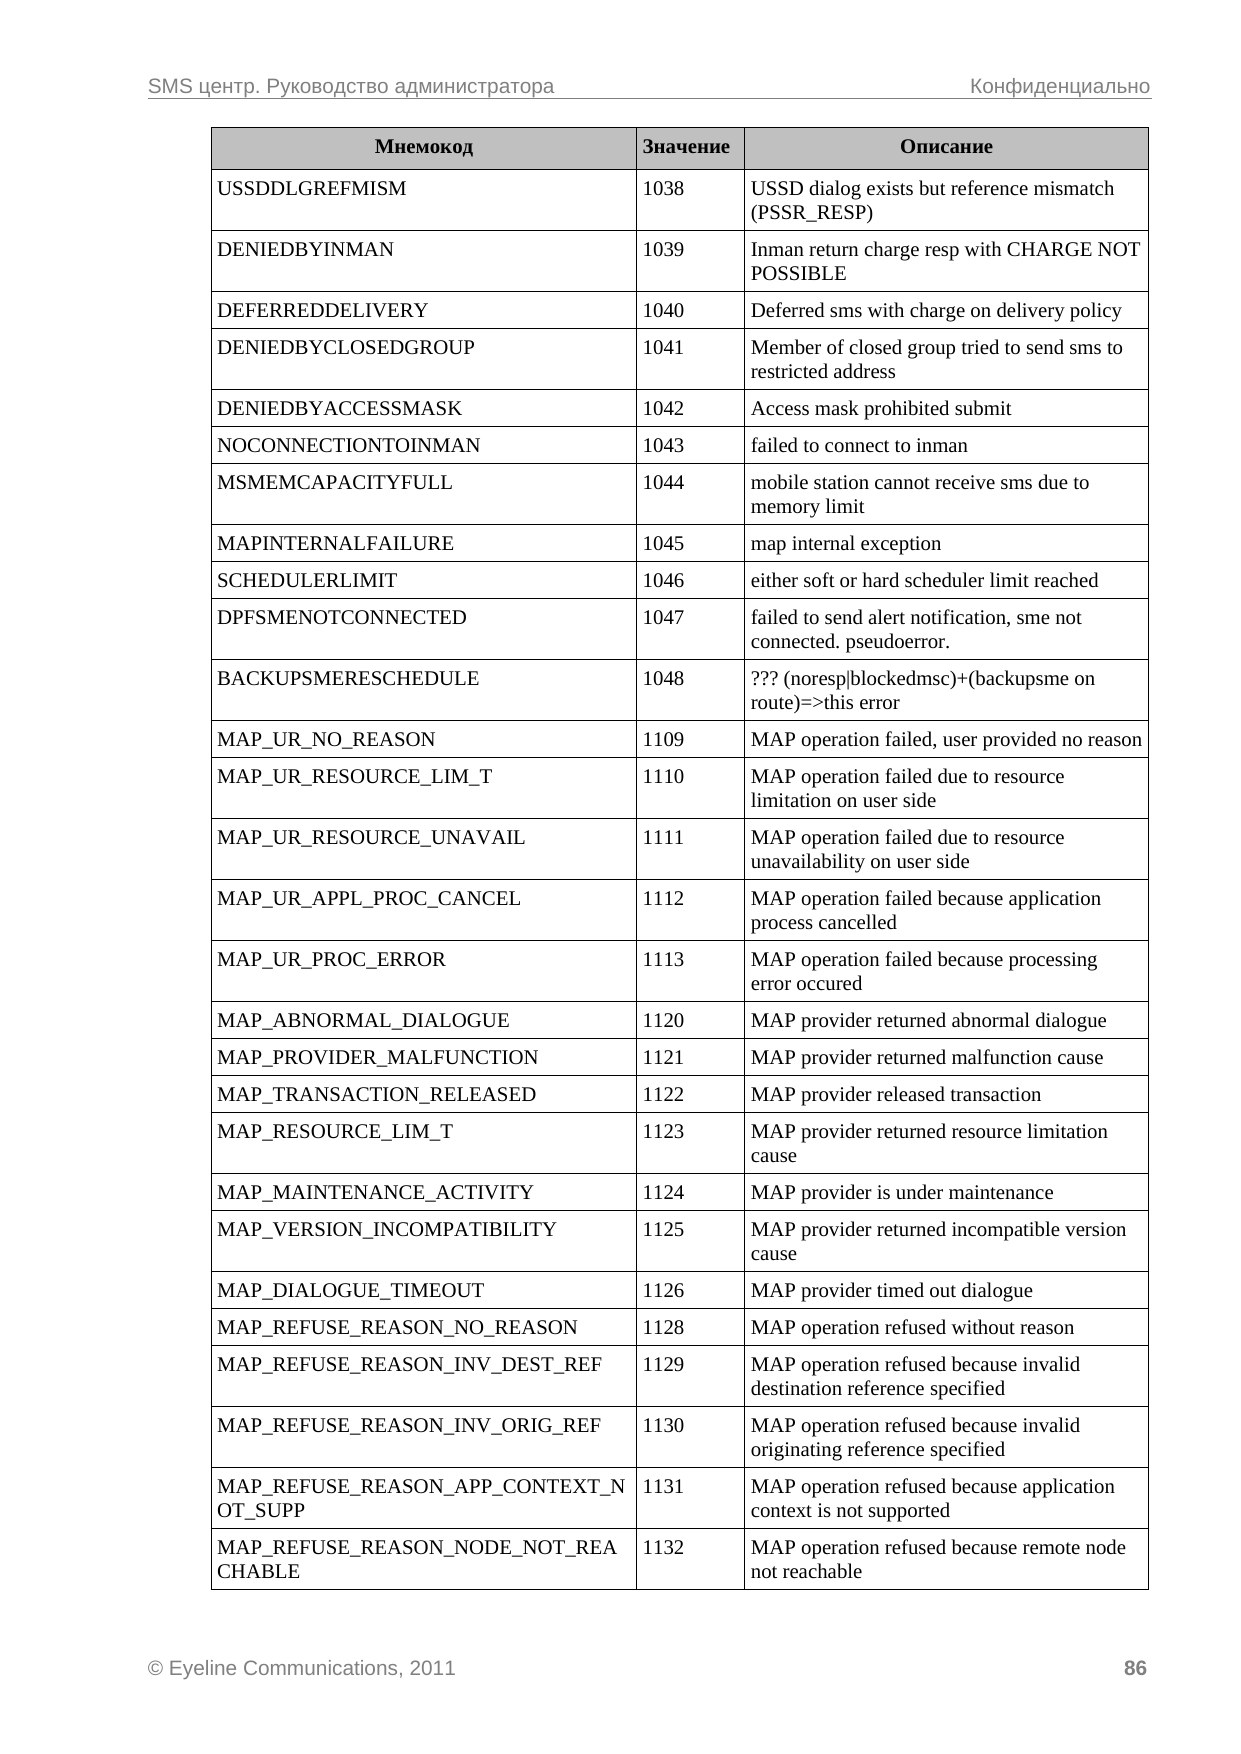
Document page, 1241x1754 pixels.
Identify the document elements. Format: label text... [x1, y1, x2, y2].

table_cell MAP provider returned resource limitation cause [745, 1113, 1148, 1173]
table_cell MAP provider released transaction [745, 1076, 1148, 1112]
table_cell MAP_UR_RESOURCE_UNAVAIL [212, 819, 636, 879]
table_cell 1125 [637, 1211, 744, 1271]
table_cell MAP_UR_PROC_ERROR [212, 941, 636, 1001]
table_cell MAP provider is under maintenance [745, 1174, 1148, 1210]
table_cell SCHEDULERLIMIT [212, 562, 636, 598]
table_cell Inman return charge resp with CHARGE NOT POSSIBLE [745, 231, 1148, 291]
table_cell failed to connect to inman [745, 427, 1148, 463]
table_cell MAP_REFUSE_REASON_INV_DEST_REF [212, 1346, 636, 1406]
table_cell 1113 [637, 941, 744, 1001]
table_cell DPFSMENOTCONNECTED [212, 599, 636, 659]
table_cell 1048 [637, 660, 744, 720]
table_cell Deferred sms with charge on delivery policy [745, 292, 1148, 328]
table_cell MAP provider returned malfunction cause [745, 1039, 1148, 1075]
table_cell MAP operation refused because remote node not reachable [745, 1529, 1148, 1589]
table_cell MAP operation refused because application context is not supported [745, 1468, 1148, 1528]
table_cell MAP operation failed because application process cancelled [745, 880, 1148, 940]
table_cell 1040 [637, 292, 744, 328]
table_header Мнемокод [212, 128, 636, 169]
table_cell MAP operation refused because invalid originating reference specified [745, 1407, 1148, 1467]
table_cell MAP operation refused without reason [745, 1309, 1148, 1345]
table_cell 1038 [637, 170, 744, 230]
table_cell map internal exception [745, 525, 1148, 561]
table_cell MAP operation refused because invalid destination reference specified [745, 1346, 1148, 1406]
table_cell 1132 [637, 1529, 744, 1589]
table_cell MAP_ABNORMAL_DIALOGUE [212, 1002, 636, 1038]
table_header Описание [745, 128, 1148, 169]
table_cell MAP_REFUSE_REASON_INV_ORIG_REF [212, 1407, 636, 1467]
table_cell 1044 [637, 464, 744, 524]
table_cell MAP provider returned abnormal dialogue [745, 1002, 1148, 1038]
table_cell MAP operation failed due to resource unavailability on user side [745, 819, 1148, 879]
table_cell MAP_MAINTENANCE_ACTIVITY [212, 1174, 636, 1210]
table_cell Member of closed group tried to send sms to restricted address [745, 329, 1148, 389]
table_cell 1047 [637, 599, 744, 659]
table_cell mobile station cannot receive sms due to memory limit [745, 464, 1148, 524]
table_cell DENIEDBYINMAN [212, 231, 636, 291]
table_cell 1110 [637, 758, 744, 818]
table_cell Access mask prohibited submit [745, 390, 1148, 426]
table_cell MAP_PROVIDER_MALFUNCTION [212, 1039, 636, 1075]
table_cell DENIEDBYCLOSEDGROUP [212, 329, 636, 389]
table_cell MAP operation failed due to resource limitation on user side [745, 758, 1148, 818]
table_cell ??? (noresp|blockedmsc)+(backupsme on route)=>this error [745, 660, 1148, 720]
table_cell 1122 [637, 1076, 744, 1112]
table_cell MAP provider timed out dialogue [745, 1272, 1148, 1308]
table_cell MAP_REFUSE_REASON_NO_REASON [212, 1309, 636, 1345]
table_cell MAP operation failed because processing error occured [745, 941, 1148, 1001]
table_cell MAP_VERSION_INCOMPATIBILITY [212, 1211, 636, 1271]
table_cell 1109 [637, 721, 744, 757]
table_cell MAP_TRANSACTION_RELEASED [212, 1076, 636, 1112]
table_cell MAP_REFUSE_REASON_APP_CONTEXT_NOT_SUPP [212, 1468, 636, 1528]
table_cell 1121 [637, 1039, 744, 1075]
table_cell 1039 [637, 231, 744, 291]
table_cell failed to send alert notification, sme not connected. pseudoerror. [745, 599, 1148, 659]
table_cell either soft or hard scheduler limit reached [745, 562, 1148, 598]
table_cell 1120 [637, 1002, 744, 1038]
table_cell MAP_REFUSE_REASON_NODE_NOT_REACHABLE [212, 1529, 636, 1589]
table_cell NOCONNECTIONTOINMAN [212, 427, 636, 463]
table_cell 1111 [637, 819, 744, 879]
table_cell MAPINTERNALFAILURE [212, 525, 636, 561]
table_cell MAP_RESOURCE_LIM_T [212, 1113, 636, 1173]
table_cell MAP provider returned incompatible version cause [745, 1211, 1148, 1271]
table_cell 1123 [637, 1113, 744, 1173]
table_cell 1129 [637, 1346, 744, 1406]
table_cell USSDDLGREFMISM [212, 170, 636, 230]
table_cell 1046 [637, 562, 744, 598]
table_cell 1130 [637, 1407, 744, 1467]
table_cell MAP_UR_APPL_PROC_CANCEL [212, 880, 636, 940]
table_cell 1131 [637, 1468, 744, 1528]
table_cell MAP_DIALOGUE_TIMEOUT [212, 1272, 636, 1308]
table_cell 1042 [637, 390, 744, 426]
table_cell DENIEDBYACCESSMASK [212, 390, 636, 426]
table_cell 1043 [637, 427, 744, 463]
table_cell BACKUPSMERESCHEDULE [212, 660, 636, 720]
table_cell 1128 [637, 1309, 744, 1345]
table_cell MAP operation failed, user provided no reason [745, 721, 1148, 757]
table_cell 1112 [637, 880, 744, 940]
table_cell MSMEMCAPACITYFULL [212, 464, 636, 524]
table_cell MAP_UR_NO_REASON [212, 721, 636, 757]
table_cell DEFERREDDELIVERY [212, 292, 636, 328]
table_cell 1124 [637, 1174, 744, 1210]
table_cell 1126 [637, 1272, 744, 1308]
table_cell MAP_UR_RESOURCE_LIM_T [212, 758, 636, 818]
table_cell USSD dialog exists but reference mismatch (PSSR_RESP) [745, 170, 1148, 230]
table_cell 1045 [637, 525, 744, 561]
table_cell 1041 [637, 329, 744, 389]
table_header Значение [637, 128, 744, 169]
